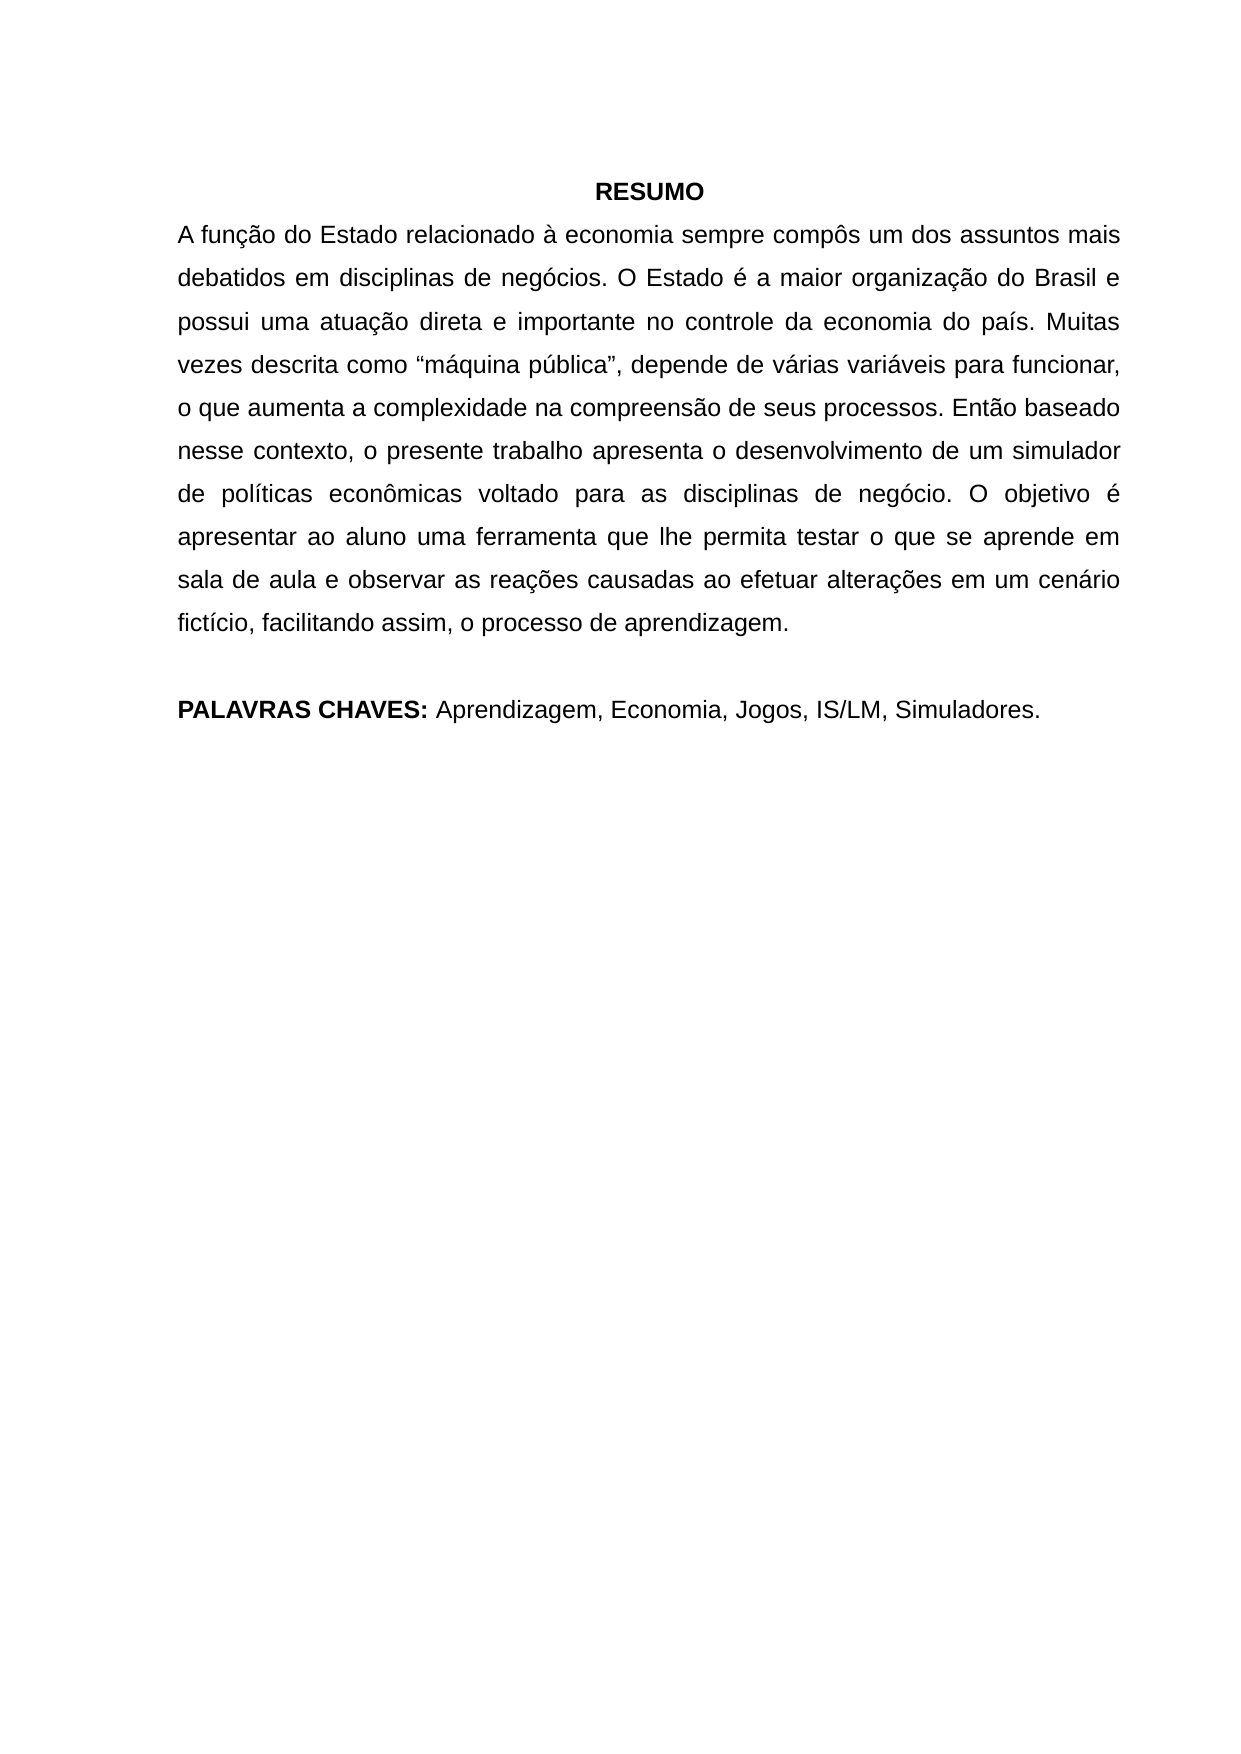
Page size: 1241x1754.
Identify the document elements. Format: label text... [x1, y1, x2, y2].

text PALAVRAS CHAVES: Aprendizagem, Economia, Jogos, IS/LM, Simuladores. [177, 695, 1122, 723]
text RESUMO [177, 177, 1122, 206]
text A função do Estado relacionado à economia sempre compôs um dos assuntos mais debatidos em disciplinas de negócios. O Estado é a maior organização do Brasil e possui uma atuação direta e importante no controle da economia do país. Muitas vezes descrita como “máquina pública”, depende de várias variáveis para funcionar, o que aumenta a complexidade na compreensão de seus processos. Então baseado nesse contexto, o presente trabalho apresenta o desenvolvimento de um simulador de políticas econômicas voltado para as disciplinas de negócio. O objetivo é apresentar ao aluno uma ferramenta que lhe permita testar o que se aprende em sala de aula e observar as reações causadas ao efetuar alterações em um cenário fictício, facilitando assim, o processo de aprendizagem. [177, 220, 1122, 637]
